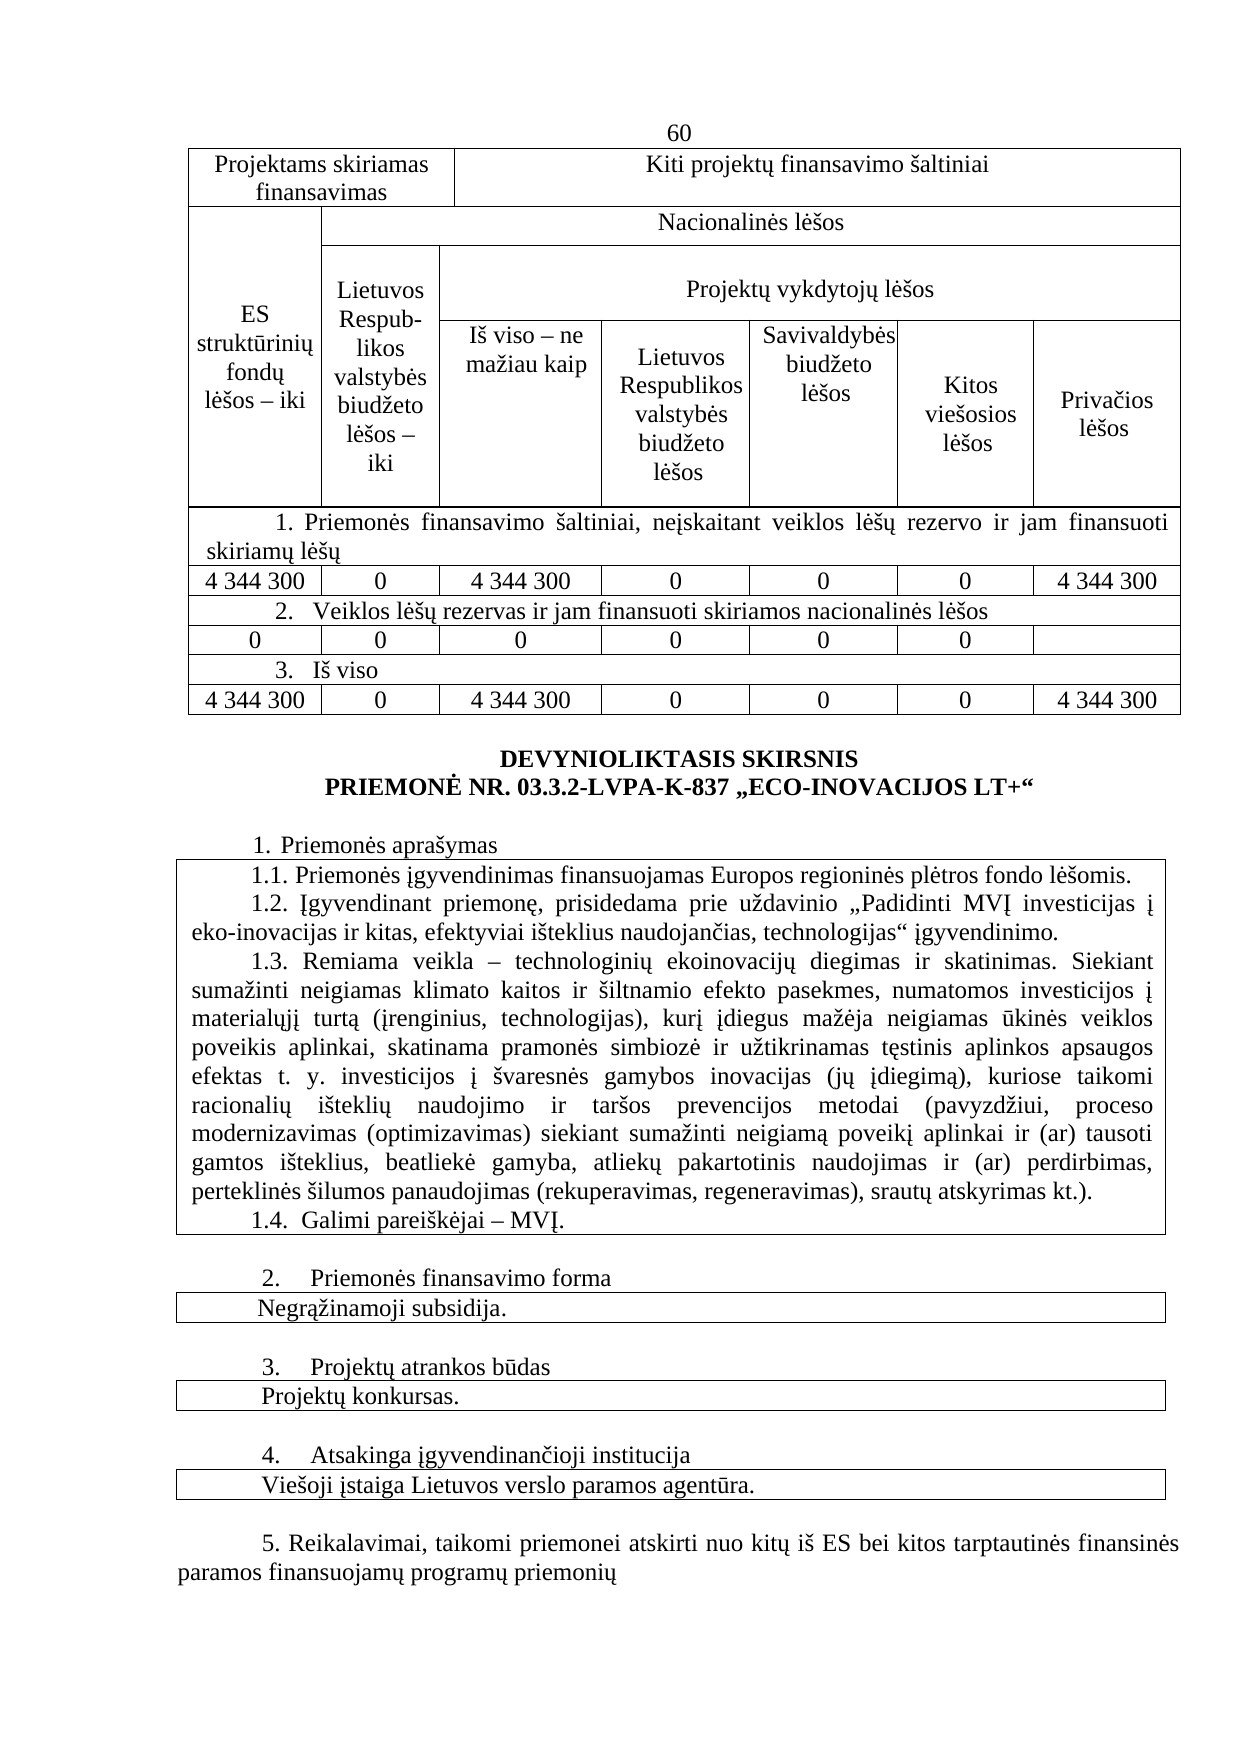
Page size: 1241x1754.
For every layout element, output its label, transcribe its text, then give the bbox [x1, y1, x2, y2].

table_cell Projektų vykdytojų lėšos [440, 246, 1180, 319]
table_header Negrąžinamoji subsidija. [177, 1293, 1165, 1322]
table_cell 0 [322, 566, 439, 595]
table_cell 0 [189, 626, 321, 654]
table_cell Lietuvos Respublikos valstybės biudžeto lėšos [602, 321, 749, 506]
text PRIEMONĖ NR. 03.3.2-LVPA-K-837 „ECO-INOVACIJOS LT+“ [177, 772, 1181, 801]
table_cell 4 344 300 [189, 566, 321, 595]
text 1. Priemonės aprašymas [252, 830, 1181, 859]
text 5. Reikalavimai, taikomi priemonei atskirti nuo kitų iš ES bei kitos tarptautinės finansinės paramos finansuojamų programų priemonių [177, 1528, 1181, 1586]
text 2. Priemonės finansavimo forma [262, 1263, 1181, 1292]
table_cell 4 344 300 [440, 685, 601, 714]
table_header Projektų konkursas. [177, 1381, 1165, 1410]
table_cell 0 [750, 566, 897, 595]
table_header Kiti projektų finansavimo šaltiniai [455, 149, 1180, 206]
table_cell 0 [898, 626, 1033, 654]
table_cell 0 [322, 685, 439, 714]
table_cell [1034, 626, 1180, 654]
table_cell 1. Priemonės finansavimo šaltiniai, neįskaitant veiklos lėšų rezervo ir jam finansuoti skiriamų lėšų [189, 508, 1180, 565]
table_cell 0 [322, 626, 439, 654]
table_cell Kitos viešosios lėšos [898, 321, 1033, 506]
table_cell Lietuvos Respub-likos valstybės biudžeto lėšos – iki [322, 246, 439, 506]
table_cell Nacionalinės lėšos [322, 207, 1180, 244]
table_header Projektams skiriamas finansavimas [189, 149, 454, 206]
table_cell 1.2. Įgyvendinant priemonę, prisidedama prie uždavinio „Padidinti MVĮ investicijas į eko-inovacijas ir kitas, efektyviai išteklius naudojančias, technologijas“ įgyvendinimo. 1.3. Remiama veikla – technologinių ekoinovacijų diegimas ir skatinimas. Siekiant sumažinti neigiamas klimato kaitos ir šiltnamio efekto pasekmes, numatomos investicijos į materialųjį turtą (įrenginius, technologijas), kurį įdiegus mažėja neigiamas ūkinės veiklos poveikis aplinkai, skatinama pramonės simbiozė ir užtikrinamas tęstinis aplinkos apsaugos efektas t. y. investicijos į švaresnės gamybos inovacijas (jų įdiegimą), kuriose taikomi racionalių išteklių naudojimo ir taršos prevencijos metodai (pavyzdžiui, proceso modernizavimas (optimizavimas) siekiant sumažinti neigiamą poveikį aplinkai ir (ar) tausoti gamtos išteklius, beatliekė gamyba, atliekų pakartotinis naudojimas ir (ar) perdirbimas, perteklinės šilumos panaudojimas (rekuperavimas, regeneravimas), srautų atskyrimas kt.). [177, 889, 1165, 1205]
table_cell 0 [898, 685, 1033, 714]
table_cell 2. Veiklos lėšų rezervas ir jam finansuoti skiriamos nacionalinės lėšos [189, 596, 1180, 624]
table_cell Privačios lėšos [1034, 321, 1180, 506]
table_cell Iš viso – ne mažiau kaip [440, 321, 601, 506]
table_cell 0 [440, 626, 601, 654]
table_cell 0 [602, 626, 749, 654]
text 3. Projektų atrankos būdas [262, 1352, 1181, 1380]
table_cell Savivaldybės biudžeto lėšos [750, 321, 897, 506]
text DEVYNIOLIKTASIS SKIRSNIS [177, 744, 1181, 772]
table_cell 4 344 300 [1034, 566, 1180, 595]
text 4. Atsakinga įgyvendinančioji institucija [262, 1440, 1181, 1469]
table_cell 0 [750, 626, 897, 654]
table_cell 0 [602, 566, 749, 595]
table_cell ES struktūrinių fondų lėšos – iki [189, 207, 321, 506]
table_cell 0 [898, 566, 1033, 595]
table_cell 0 [750, 685, 897, 714]
table_cell 1.4. Galimi pareiškėjai – MVĮ. [177, 1205, 1165, 1233]
table_cell 4 344 300 [440, 566, 601, 595]
table_cell 3. Iš viso [189, 655, 1180, 684]
table_header Viešoji įstaiga Lietuvos verslo paramos agentūra. [177, 1470, 1165, 1498]
table_header 1.1. Priemonės įgyvendinimas finansuojamas Europos regioninės plėtros fondo lėšomis. [177, 860, 1165, 888]
table_cell 4 344 300 [189, 685, 321, 714]
table_cell 0 [602, 685, 749, 714]
table_cell 4 344 300 [1034, 685, 1180, 714]
